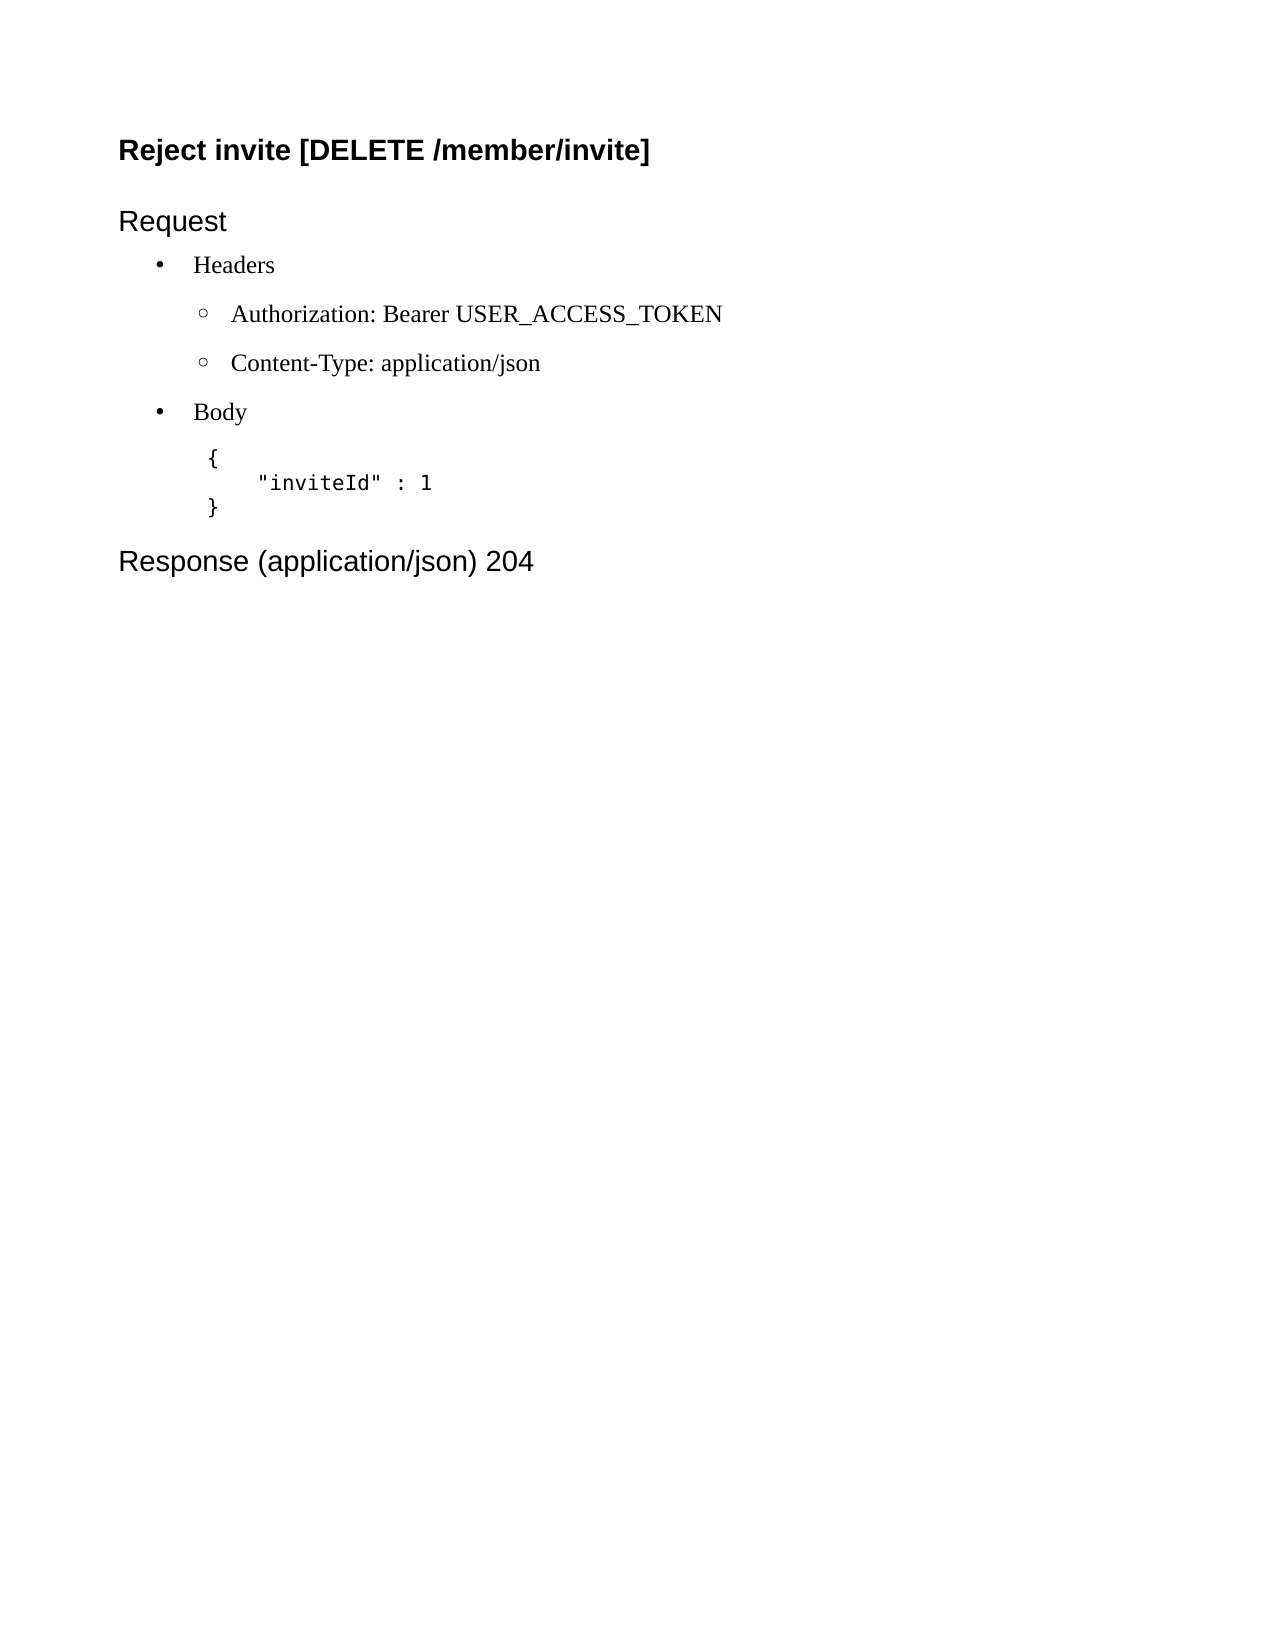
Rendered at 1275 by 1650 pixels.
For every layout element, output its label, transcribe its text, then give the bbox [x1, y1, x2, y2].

subtitle Response (application/json) 204 [118, 544, 1157, 578]
text { [207, 446, 1157, 471]
list Authorization: Bearer USER_ACCESS_TOKEN [193, 299, 1157, 328]
list Headers [156, 250, 1157, 279]
subtitle Request [118, 204, 1157, 237]
list Body [156, 397, 1157, 426]
text "inviteId" : 1 [207, 471, 1157, 495]
list Content-Type: application/json [193, 348, 1157, 377]
subtitle Reject invite [DELETE /member/invite] [118, 133, 1157, 166]
text } [207, 495, 1157, 519]
